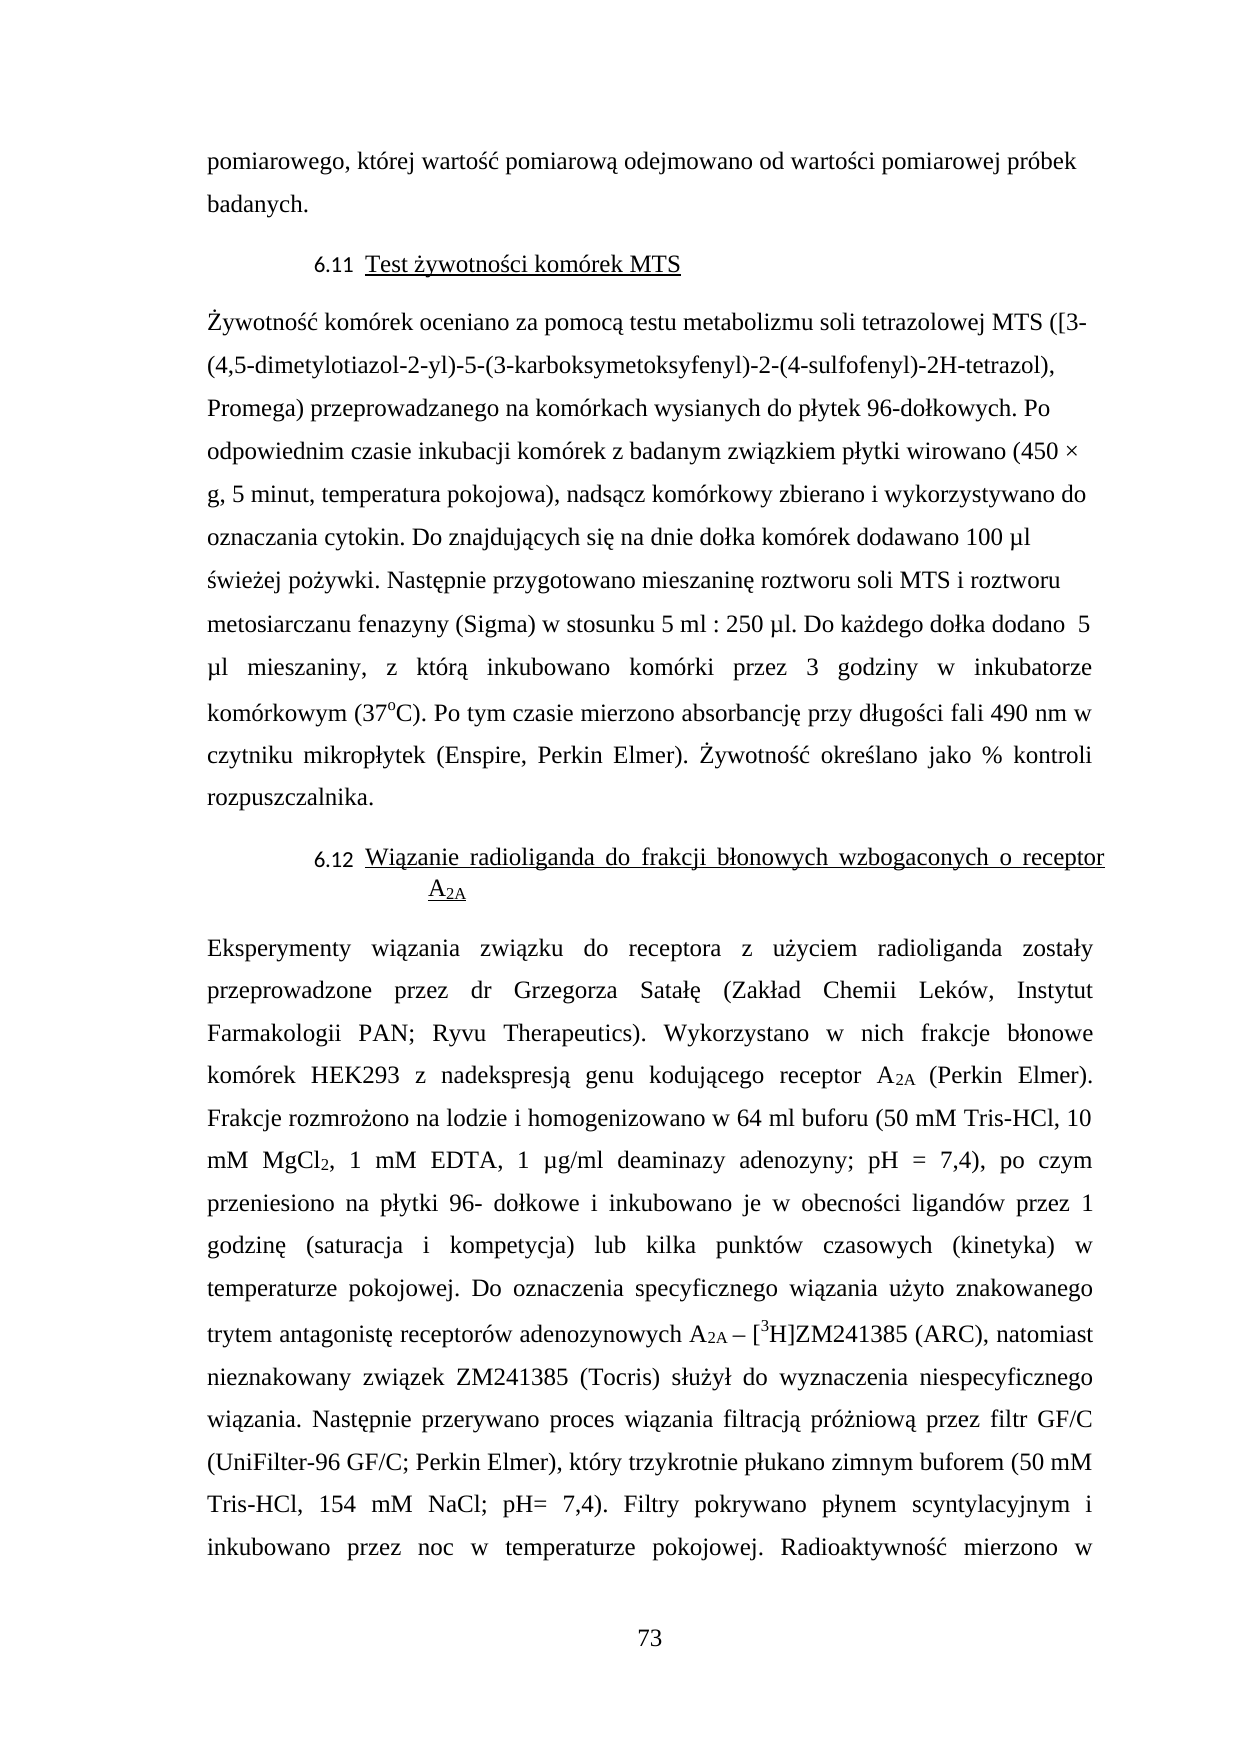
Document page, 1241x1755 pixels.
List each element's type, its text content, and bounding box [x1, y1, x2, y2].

text µl mieszaniny, z którą inkubowano komórki przez 3 godziny w inkubatorze komórkowym (37oC). Po tym czasie mierzono absorbancję przy długości fali 490 nm w czytniku mikropłytek (Enspire, Perkin Elmer). Żywotność określano jako % kontroli rozpuszczalnika. [207, 652, 1093, 811]
text Eksperymenty wiązania związku do receptora z użyciem radioliganda zostały przeprowadzone przez dr Grzegorza Satałę (Zakład Chemii Leków, Instytut Farmakologii PAN; Ryvu Therapeutics). Wykorzystano w nich frakcje błonowe komórek HEK293 z nadekspresją genu kodującego receptor A2A (Perkin Elmer). Frakcje rozmrożono na lodzie i homogenizowano w 64 ml buforu (50 mM Tris-HCl, 10 mM MgCl2, 1 mM EDTA, 1 µg/ml deaminazy adenozyny; pH = 7,4), po czym przeniesiono na płytki 96- dołkowe i inkubowano je w obecności ligandów przez 1 godzinę (saturacja i kompetycja) lub kilka punktów czasowych (kinetyka) w temperaturze pokojowej. Do oznaczenia specyficznego wiązania użyto znakowanego trytem antagonistę receptorów adenozynowych A2A – [3H]ZM241385 (ARC), natomiast nieznakowany związek ZM241385 (Tocris) służył do wyznaczenia niespecyficznego wiązania. Następnie przerywano proces wiązania filtracją próżniową przez filtr GF/C (UniFilter-96 GF/C; Perkin Elmer), który trzykrotnie płukano zimnym buforem (50 mM Tris-HCl, 154 mM NaCl; pH= 7,4). Filtry pokrywano płynem scyntylacyjnym i inkubowano przez noc w temperaturze pokojowej. Radioaktywność mierzono w [207, 933, 1093, 1560]
text pomiarowego, której wartość pomiarową odejmowano od wartości pomiarowej próbek badanych. [207, 146, 1093, 218]
list Wiązanie radioliganda do frakcji błonowych wzbogaconych o receptor A2A [313, 842, 1105, 905]
list Test żywotności komórek MTS [313, 249, 1105, 278]
text Żywotność komórek oceniano za pomocą testu metabolizmu soli tetrazolowej MTS ([3- (4,5-dimetylotiazol-2-yl)-5-(3-karboksymetoksyfenyl)-2-(4-sulfofenyl)-2H-tetrazol), Promega) przeprowadzanego na komórkach wysianych do płytek 96-dołkowych. Po odpowiednim czasie inkubacji komórek z badanym związkiem płytki wirowano (450 × g, 5 minut, temperatura pokojowa), nadsącz komórkowy zbierano i wykorzystywano do oznaczania cytokin. Do znajdujących się na dnie dołka komórek dodawano 100 µl świeżej pożywki. Następnie przygotowano mieszaninę roztworu soli MTS i roztworu metosiarczanu fenazyny (Sigma) w stosunku 5 ml : 250 µl. Do każdego dołka dodano 5 [207, 307, 1093, 637]
